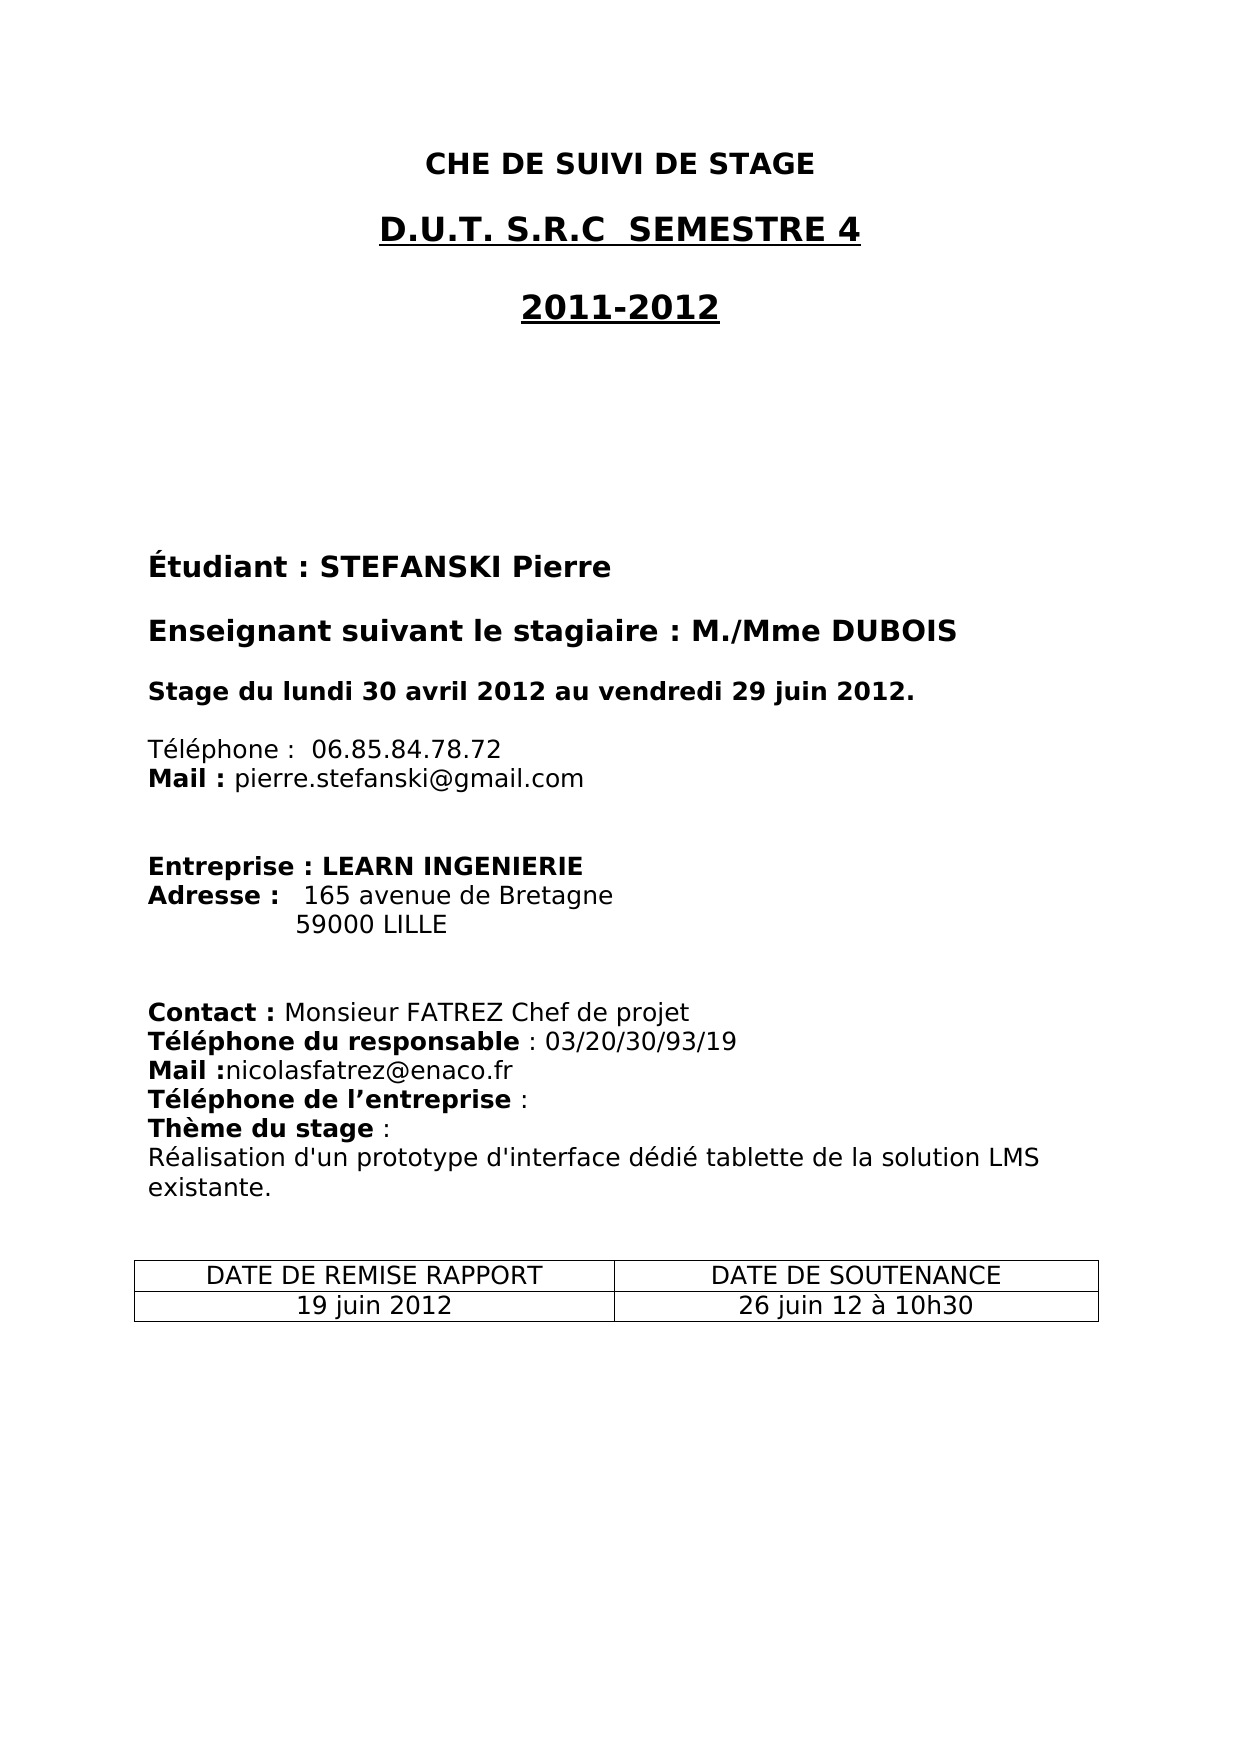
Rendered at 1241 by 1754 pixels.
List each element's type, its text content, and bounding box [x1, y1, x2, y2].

text Étudiant : STEFANSKI Pierre [148, 551, 1093, 585]
text 2011-2012 [148, 288, 1093, 327]
text Téléphone : 06.85.84.78.72 [148, 735, 1093, 764]
text Réalisation d'un prototype d'interface dédié tablette de la solution LMS existante. [148, 1144, 1093, 1202]
text Mail : pierre.stefanski@gmail.com [148, 764, 1093, 794]
text Contact : Monsieur FATREZ Chef de projet [148, 998, 1093, 1027]
table_header DATE DE SOUTENANCE [615, 1261, 1098, 1291]
table_cell 26 juin 12 à 10h30 [615, 1292, 1098, 1321]
text Adresse : 165 avenue de Bretagne [148, 881, 1093, 910]
text D.U.T. S.R.C SEMESTRE 4 [148, 211, 1093, 249]
text 59000 LILLE [148, 910, 1093, 939]
text Enseignant suivant le stagiaire : M./Mme DUBOIS [148, 614, 1093, 648]
text Thème du stage : [148, 1114, 1093, 1144]
text Stage du lundi 30 avril 2012 au vendredi 29 juin 2012. [148, 677, 1093, 706]
text Entreprise : LEARN INGENIERIE [148, 852, 1093, 881]
text Téléphone de l’entreprise : [148, 1085, 1093, 1114]
text Téléphone du responsable : 03/20/30/93/19 [148, 1027, 1093, 1056]
table_header DATE DE REMISE RAPPORT [135, 1261, 614, 1291]
text CHE DE SUIVI DE STAGE [148, 148, 1093, 182]
text Mail :nicolasfatrez@enaco.fr [148, 1056, 1093, 1085]
table_cell 19 juin 2012 [135, 1292, 614, 1321]
